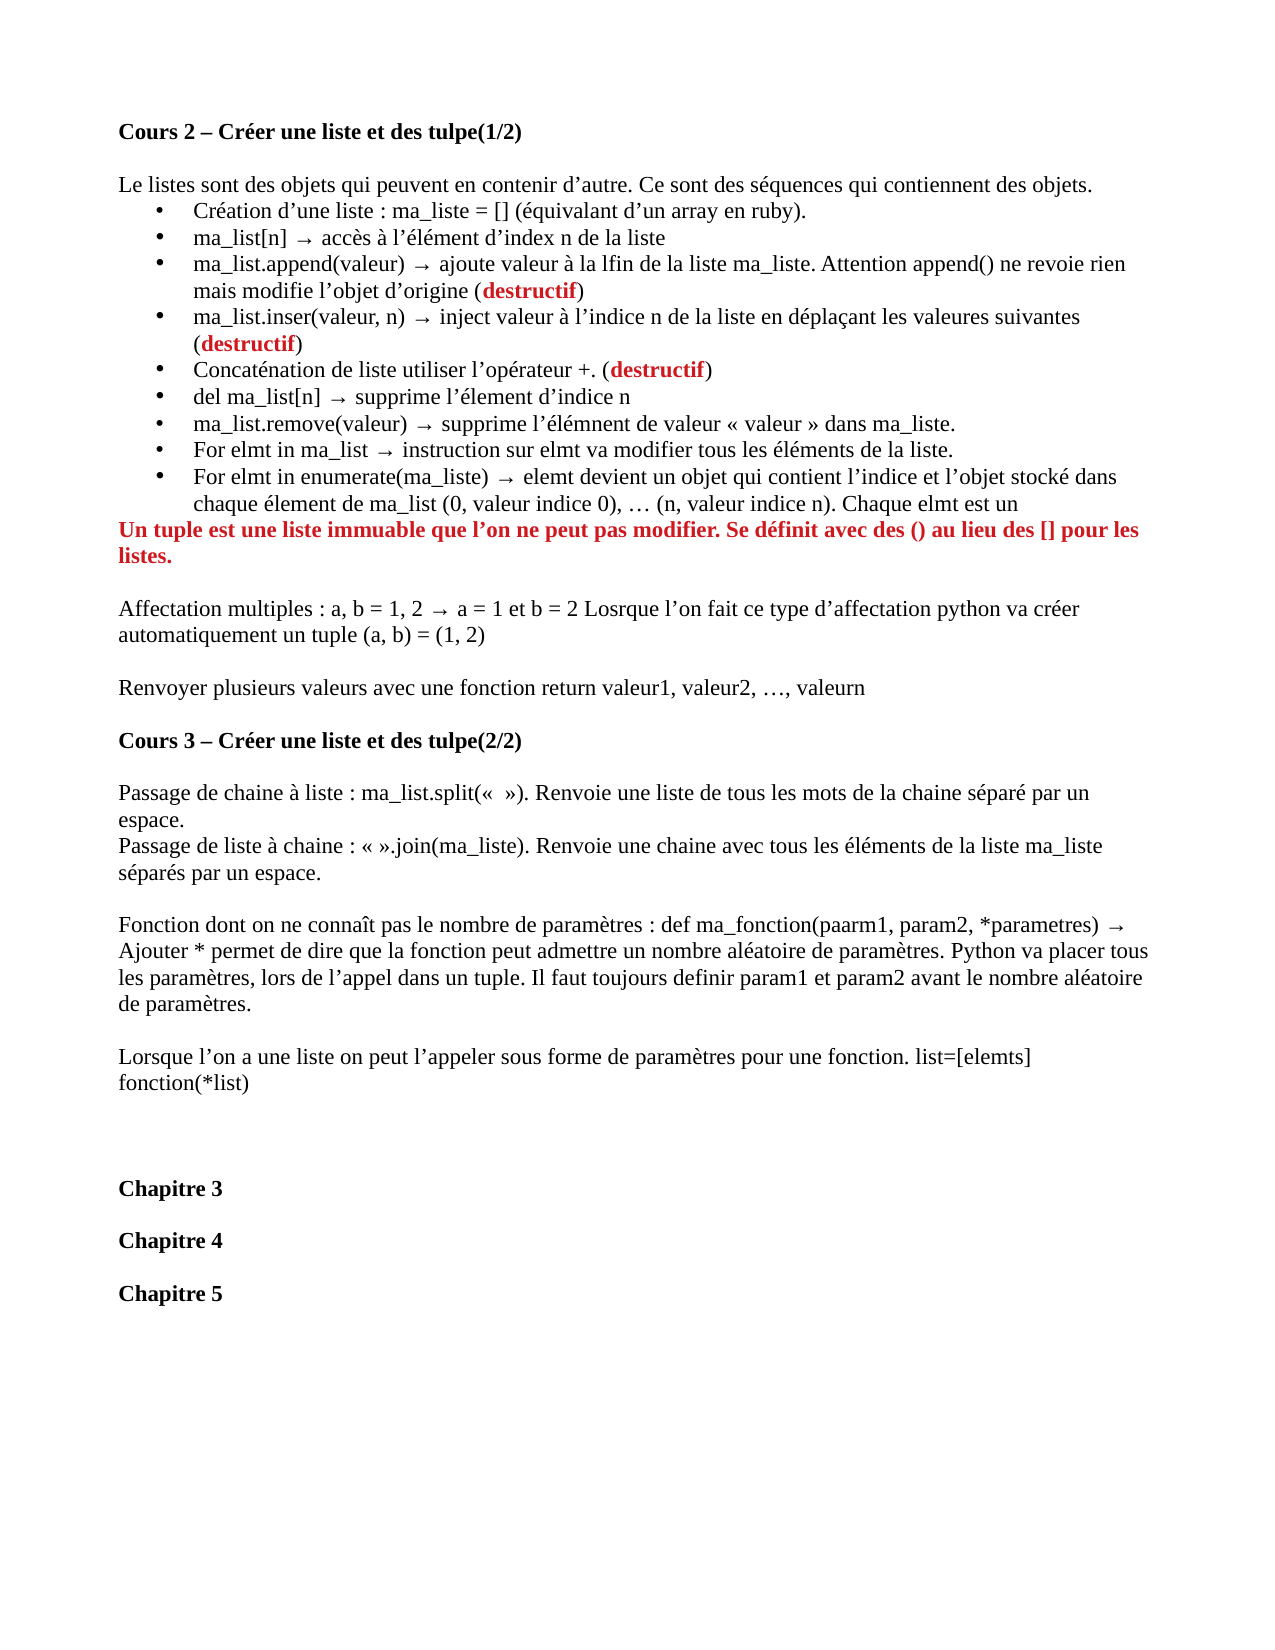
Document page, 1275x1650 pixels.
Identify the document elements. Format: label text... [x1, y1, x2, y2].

text Passage de chaine à liste : ma_list.split(« »). Renvoie une liste de tous les mots de la chaine séparé par un espace. [118, 779, 1157, 832]
text Cours 3 – Créer une liste et des tulpe(2/2) [118, 727, 1157, 753]
text Chapitre 3 [118, 1175, 1157, 1201]
list For elmt in enumerate(ma_liste) → elemt devient un objet qui contient l’indice et l’objet stocké dans chaque élement de ma_list (0, valeur indice 0), … (n, valeur indice n). Chaque elmt est un [156, 463, 1157, 516]
list ma_list.append(valeur) → ajoute valeur à la lfin de la liste ma_liste. Attention append() ne revoie rien mais modifie l’objet d’origine (destructif) [156, 250, 1157, 303]
text Cours 2 – Créer une liste et des tulpe(1/2) [118, 118, 1157, 144]
list For elmt in ma_list → instruction sur elmt va modifier tous les éléments de la liste. [156, 436, 1157, 463]
text Chapitre 5 [118, 1280, 1157, 1307]
text Un tuple est une liste immuable que l’on ne peut pas modifier. Se définit avec des () au lieu des [] pour les listes. [118, 516, 1157, 569]
list Création d’une liste : ma_liste = [] (équivalant d’un array en ruby). [156, 197, 1157, 223]
text Lorsque l’on a une liste on peut l’appeler sous forme de paramètres pour une fonction. list=[elemts] [118, 1043, 1157, 1069]
text Chapitre 4 [118, 1227, 1157, 1254]
list ma_list.remove(valeur) → supprime l’élémnent de valeur « valeur » dans ma_liste. [156, 410, 1157, 436]
text Le listes sont des objets qui peuvent en contenir d’autre. Ce sont des séquences qui contiennent des objets. [118, 171, 1157, 197]
list Concaténation de liste utiliser l’opérateur +. (destructif) [156, 357, 1157, 383]
text Affectation multiples : a, b = 1, 2 → a = 1 et b = 2 Losrque l’on fait ce type d’affectation python va créer automatiquement un tuple (a, b) = (1, 2) [118, 595, 1157, 648]
text Fonction dont on ne connaît pas le nombre de paramètres : def ma_fonction(paarm1, param2, *parametres) → Ajouter * permet de dire que la fonction peut admettre un nombre aléatoire de paramètres. Python va placer tous les paramètres, lors de l’appel dans un tuple. Il faut toujours definir param1 et param2 avant le nombre aléatoire de paramètres. [118, 911, 1157, 1017]
text Renvoyer plusieurs valeurs avec une fonction return valeur1, valeur2, …, valeurn [118, 674, 1157, 700]
list ma_list.inser(valeur, n) → inject valeur à l’indice n de la liste en déplaçant les valeures suivantes (destructif) [156, 303, 1157, 357]
text fonction(*list) [118, 1069, 1157, 1096]
text Passage de liste à chaine : « ».join(ma_liste). Renvoie une chaine avec tous les éléments de la liste ma_liste séparés par un espace. [118, 832, 1157, 885]
list del ma_list[n] → supprime l’élement d’indice n [156, 383, 1157, 410]
list ma_list[n] → accès à l’élément d’index n de la liste [156, 223, 1157, 250]
